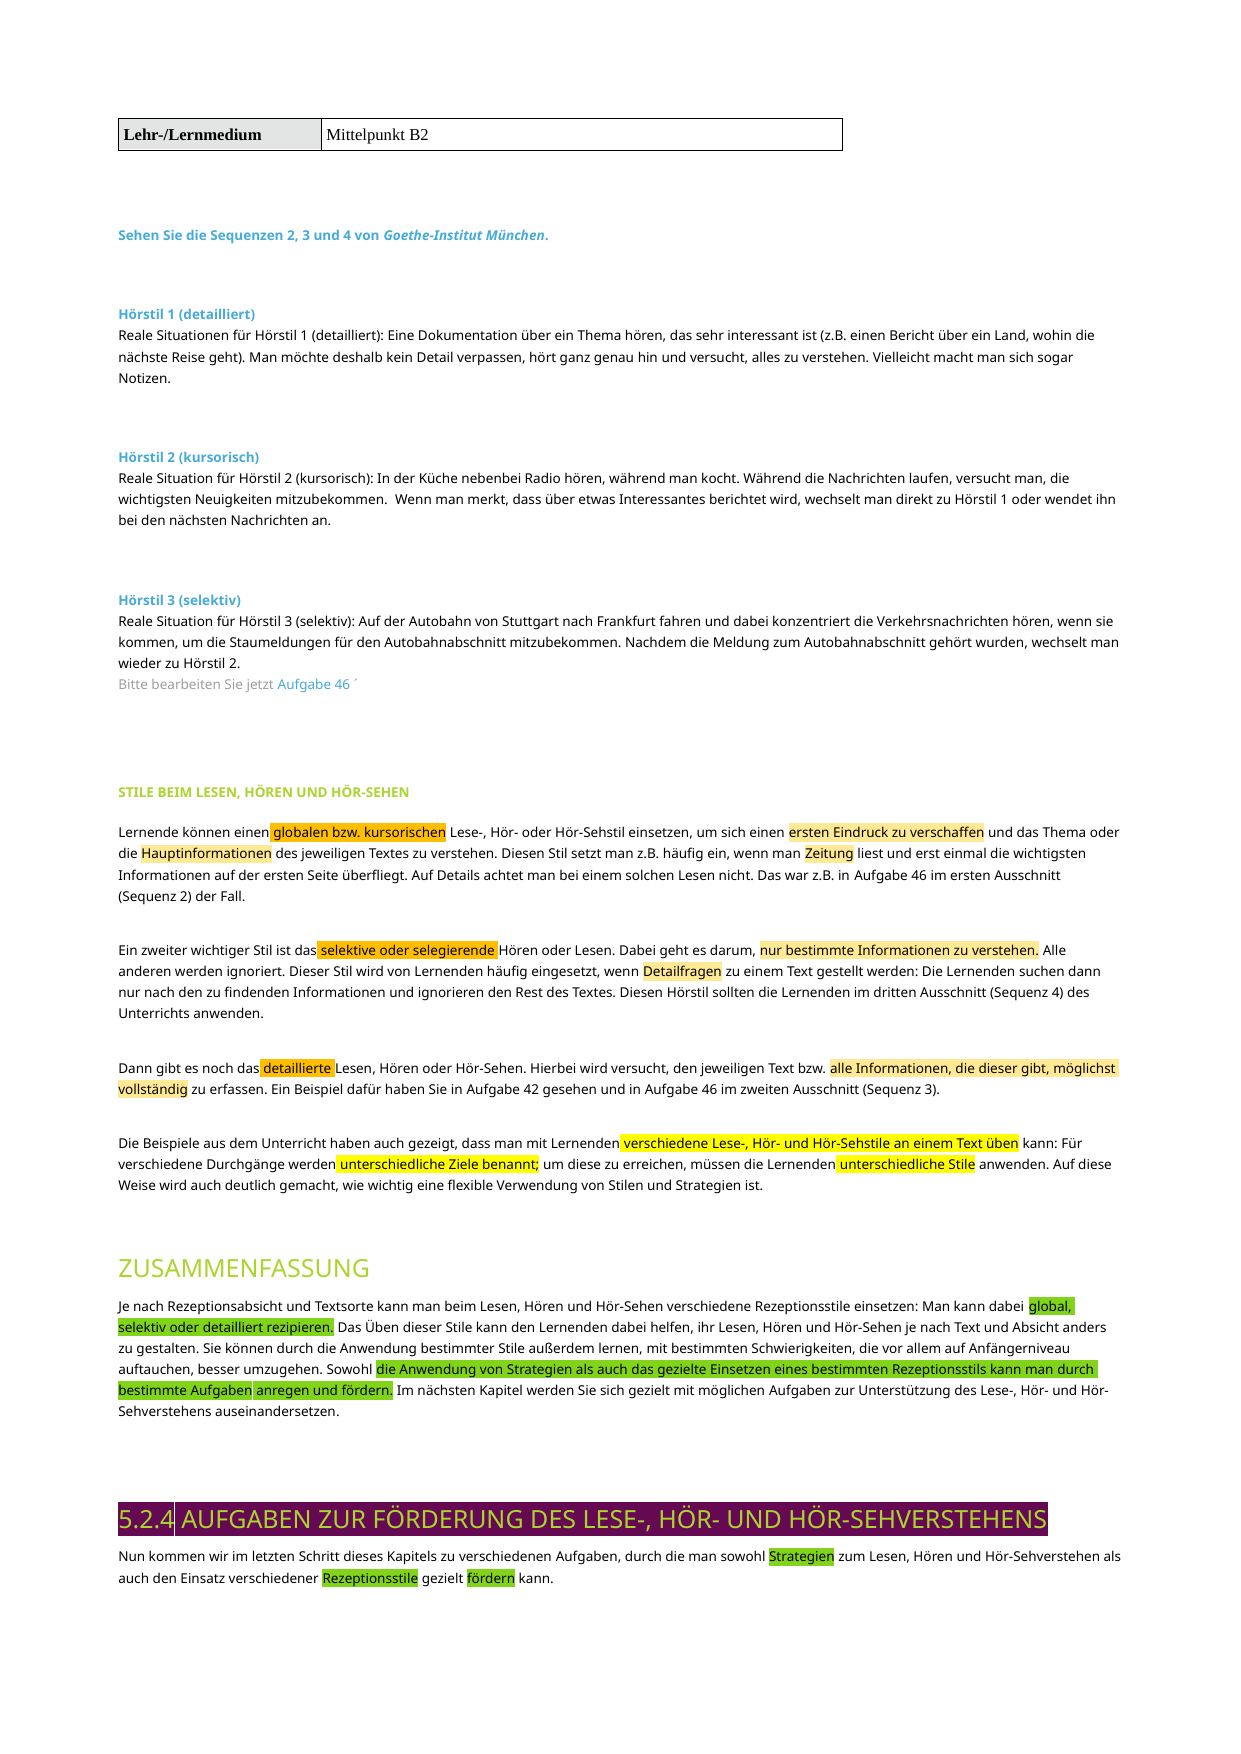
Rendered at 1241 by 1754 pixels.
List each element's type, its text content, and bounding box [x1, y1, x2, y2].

subtitle ZUSAMMENFASSUNG [118, 1251, 1122, 1285]
text Lernende können einen globalen bzw. kursorischen Lese-, Hör- oder Hör-Sehstil einsetzen, um sich einen ersten Eindruck zu verschaffen und das Thema oder die Hauptinformationen des jeweiligen Textes zu verstehen. Diesen Stil setzt man z.B. häufig ein, wenn man Zeitung liest und erst einmal die wichtigsten Informationen auf der ersten Seite überfliegt. Auf Details achtet man bei einem solchen Lesen nicht. Das war z.B. in Aufgabe 46 im ersten Ausschnitt (Sequenz 2) der Fall. [118, 823, 1122, 905]
text Dann gibt es noch das detaillierte Lesen, Hören oder Hör-Sehen. Hierbei wird versucht, den jeweiligen Text bzw. alle Informationen, die dieser gibt, möglichst vollständig zu erfassen. Ein Beispiel dafür haben Sie in Aufgabe 42 gesehen und in Aufgabe 46 im zweiten Ausschnitt (Sequenz 3). [118, 1058, 1122, 1098]
text Reale Situation für Hörstil 3 (selektiv): Auf der Autobahn von Stuttgart nach Frankfurt fahren und dabei konzentriert die Verkehrsnachrichten hören, wenn sie kommen, um die Staumeldungen für den Autobahnabschnitt mitzubekommen. Nachdem die Meldung zum Autobahnabschnitt gehört wurden, wechselt man wieder zu Hörstil 2. [118, 612, 1122, 672]
text Nun kommen wir im letzten Schritt dieses Kapitels zu verschiedenen Aufgaben, durch die man sowohl Strategien zum Lesen, Hören und Hör-Sehverstehen als auch den Einsatz verschiedener Rezeptionsstile gezielt fördern kann. [118, 1547, 1122, 1587]
text Reale Situationen für Hörstil 1 (detailliert): Eine Dokumentation über ein Thema hören, das sehr interessant ist (z.B. einen Bericht über ein Land, wohin die nächste Reise geht). Man möchte deshalb kein Detail verpassen, hört ganz genau hin und versucht, alles zu verstehen. Vielleicht macht man sich sogar Notizen. [118, 326, 1122, 387]
table_cell Mittelpunkt B2 [322, 119, 842, 149]
table_cell Lehr-/Lernmedium [119, 119, 321, 149]
text Hörstil 1 (detailliert) [118, 305, 1122, 324]
text Ein zweiter wichtiger Stil ist das selektive oder selegierende Hören oder Lesen. Dabei geht es darum, nur bestimmte Informationen zu verstehen. Alle anderen werden ignoriert. Dieser Stil wird von Lernenden häufig eingesetzt, wenn Detailfragen zu einem Text gestellt werden: Die Lernenden suchen dann nur nach den zu findenden Informationen und ignorieren den Rest des Textes. Diesen Hörstil sollten die Lernenden im dritten Ausschnitt (Sequenz 4) des Unterrichts anwenden. [118, 941, 1122, 1023]
text Hörstil 3 (selektiv) [118, 590, 1122, 609]
text Hörstil 2 (kursorisch) [118, 448, 1122, 466]
text Reale Situation für Hörstil 2 (kursorisch): In der Küche nebenbei Radio hören, während man kocht. Während die Nachrichten laufen, versucht man, die wichtigsten Neuigkeiten mitzubekommen. Wenn man merkt, dass über etwas Interessantes berichtet wird, wechselt man direkt zu Hörstil 1 oder wendet ihn bei den nächsten Nachrichten an. [118, 469, 1122, 530]
subtitle 5.2.4 AUFGABEN ZUR FÖRDERUNG DES LESE-, HÖR- UND HÖR-SEHVERSTEHENS [118, 1502, 1122, 1536]
text Die Beispiele aus dem Unterricht haben auch gezeigt, dass man mit Lernenden verschiedene Lese-, Hör- und Hör-Sehstile an einem Text üben kann: Für verschiedene Durchgänge werden unterschiedliche Ziele benannt; um diese zu erreichen, müssen die Lernenden unterschiedliche Stile anwenden. Auf diese Weise wird auch deutlich gemacht, wie wichtig eine flexible Verwendung von Stilen und Strategien ist. [118, 1134, 1122, 1194]
text Bitte bearbeiten Sie jetzt Aufgabe 46 ´ [118, 675, 1122, 693]
text Sehen Sie die Sequenzen 2, 3 und 4 von Goethe-Institut München. [118, 226, 1122, 244]
text Je nach Rezeptionsabsicht und Textsorte kann man beim Lesen, Hören und Hör-Sehen verschiedene Rezeptionsstile einsetzen: Man kann dabei global, selektiv oder detailliert rezipieren. Das Üben dieser Stile kann den Lernenden dabei helfen, ihr Lesen, Hören und Hör-Sehen je nach Text und Absicht anders zu gestalten. Sie können durch die Anwendung bestimmter Stile außerdem lernen, mit bestimmten Schwierigkeiten, die vor allem auf Anfängerniveau auftauchen, besser umzugehen. Sowohl die Anwendung von Strategien als auch das gezielte Einsetzen eines bestimmten Rezeptionsstils kann man durch bestimmte Aufgaben anregen und fördern. Im nächsten Kapitel werden Sie sich gezielt mit möglichen Aufgaben zur Unterstützung des Lese-, Hör- und Hör-Sehverstehens auseinandersetzen. [118, 1297, 1122, 1421]
subtitle STILE BEIM LESEN, HÖREN UND HÖR-SEHEN [118, 783, 1122, 801]
